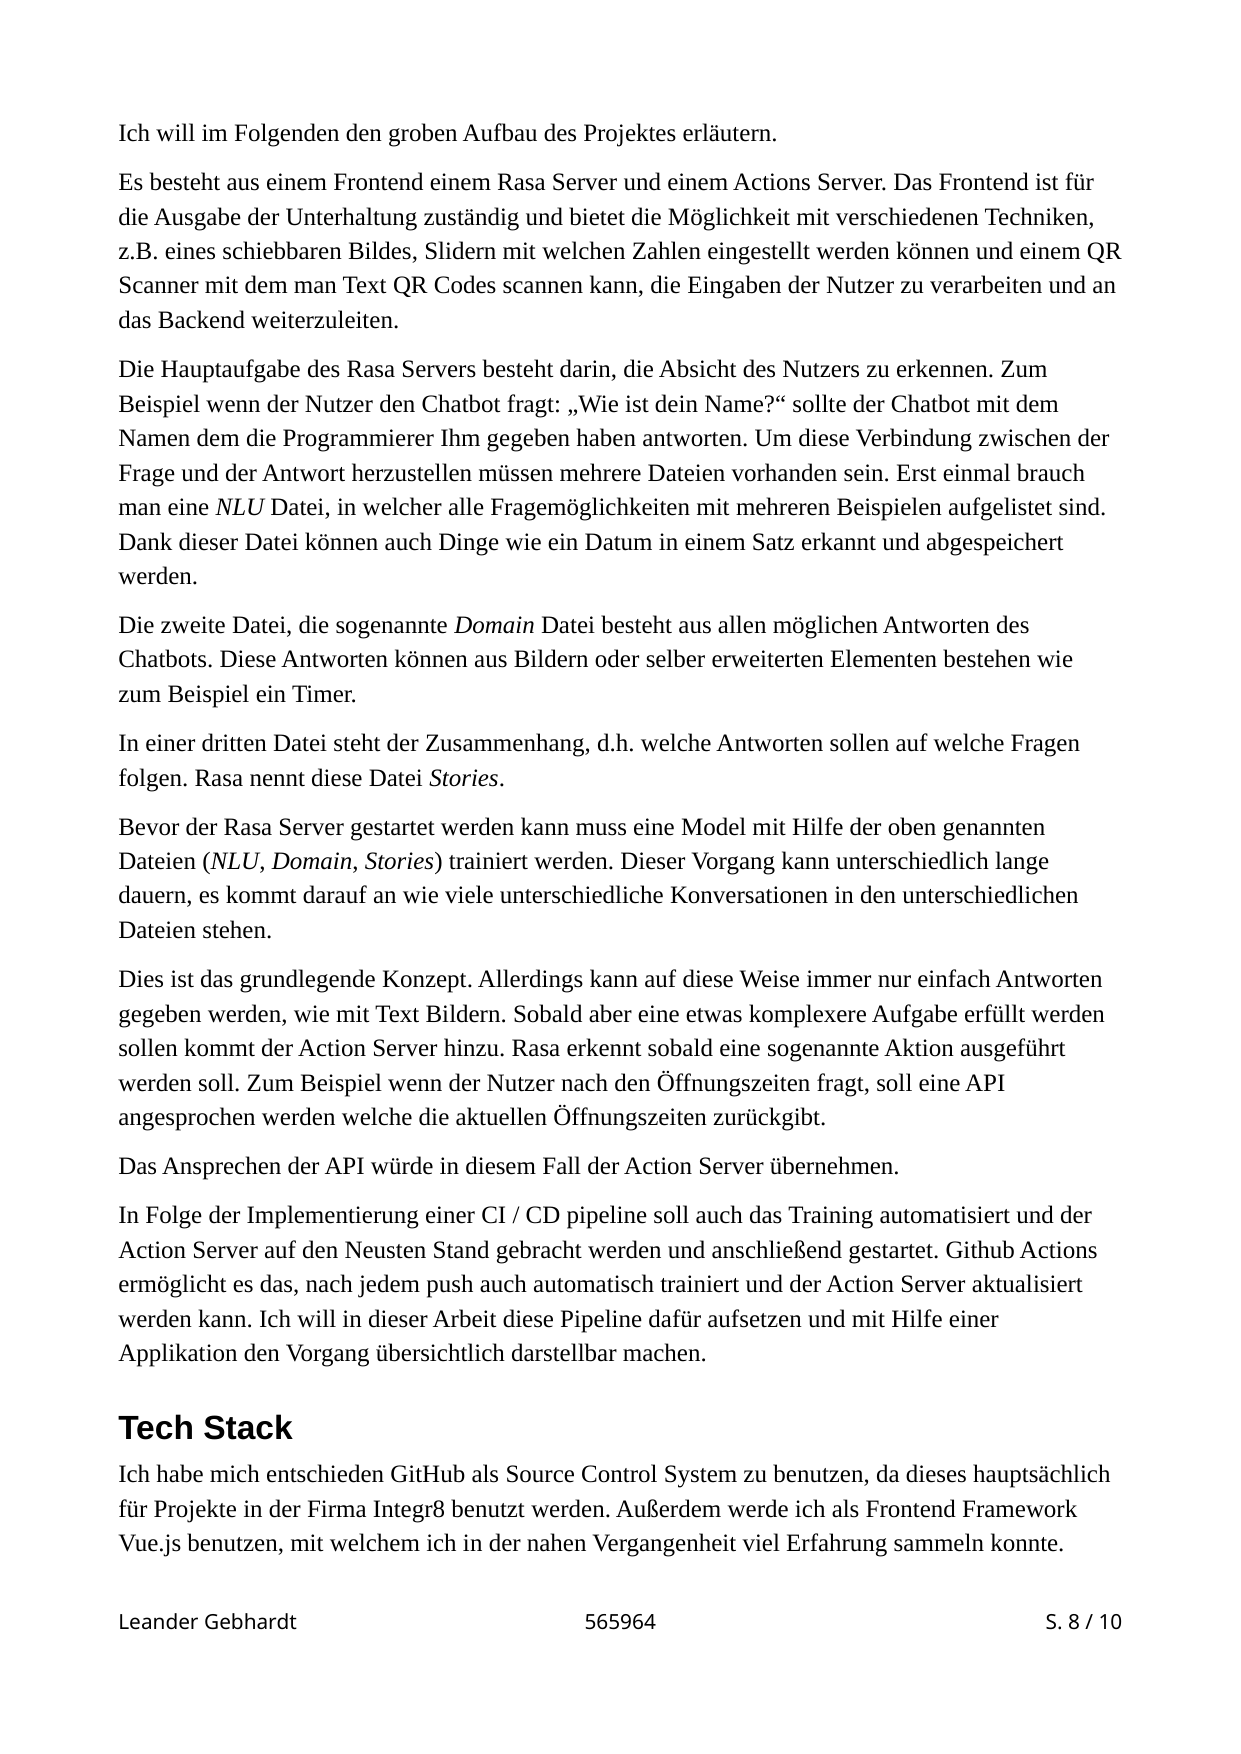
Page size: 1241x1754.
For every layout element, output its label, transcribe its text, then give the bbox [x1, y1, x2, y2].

text Bevor der Rasa Server gestartet werden kann muss eine Model mit Hilfe der oben genannten Dateien (NLU, Domain, Stories) trainiert werden. Dieser Vorgang kann unterschiedlich lange dauern, es kommt darauf an wie viele unterschiedliche Konversationen in den unterschiedlichen Dateien stehen. [118, 812, 1122, 944]
text In einer dritten Datei steht der Zusammenhang, d.h. welche Antworten sollen auf welche Fragen folgen. Rasa nennt diese Datei Stories. [118, 728, 1122, 791]
text Ich habe mich entschieden GitHub als Source Control System zu benutzen, da dieses hauptsächlich für Projekte in der Firma Integr8 benutzt werden. Außerdem werde ich als Frontend Framework Vue.js benutzen, mit welchem ich in der nahen Vergangenheit viel Erfahrung sammeln konnte. [118, 1459, 1122, 1557]
text In Folge der Implementierung einer CI / CD pipeline soll auch das Training automatisiert und der Action Server auf den Neusten Stand gebracht werden und anschließend gestartet. Github Actions ermöglicht es das, nach jedem push auch automatisch trainiert und der Action Server aktualisiert werden kann. Ich will in dieser Arbeit diese Pipeline dafür aufsetzen und mit Hilfe einer Applikation den Vorgang übersichtlich darstellbar machen. [118, 1200, 1122, 1367]
text Es besteht aus einem Frontend einem Rasa Server und einem Actions Server. Das Frontend ist für die Ausgabe der Unterhaltung zuständig und bietet die Möglichkeit mit verschiedenen Techniken, z.B. eines schiebbaren Bildes, Slidern mit welchen Zahlen eingestellt werden können und einem QR Scanner mit dem man Text QR Codes scannen kann, die Eingaben der Nutzer zu verarbeiten und an das Backend weiterzuleiten. [118, 167, 1122, 334]
text Die Hauptaufgabe des Rasa Servers besteht darin, die Absicht des Nutzers zu erkennen. Zum Beispiel wenn der Nutzer den Chatbot fragt: „Wie ist dein Name?“ sollte der Chatbot mit dem Namen dem die Programmierer Ihm gegeben haben antworten. Um diese Verbindung zwischen der Frage und der Antwort herzustellen müssen mehrere Dateien vorhanden sein. Erst einmal brauch man eine NLU Datei, in welcher alle Fragemöglichkeiten mit mehreren Beispielen aufgelistet sind. Dank dieser Datei können auch Dinge wie ein Datum in einem Satz erkannt und abgespeichert werden. [118, 354, 1122, 590]
text Die zweite Datei, die sogenannte Domain Datei besteht aus allen möglichen Antworten des Chatbots. Diese Antworten können aus Bildern oder selber erweiterten Elementen bestehen wie zum Beispiel ein Timer. [118, 610, 1122, 708]
text Ich will im Folgenden den groben Aufbau des Projektes erläutern. [118, 118, 1122, 147]
text Das Ansprechen der API würde in diesem Fall der Action Server übernehmen. [118, 1151, 1122, 1180]
text Dies ist das grundlegende Konzept. Allerdings kann auf diese Weise immer nur einfach Antworten gegeben werden, wie mit Text Bildern. Sobald aber eine etwas komplexere Aufgabe erfüllt werden sollen kommt der Action Server hinzu. Rasa erkennt sobald eine sogenannte Aktion ausgeführt werden soll. Zum Beispiel wenn der Nutzer nach den Öffnungszeiten fragt, soll eine API angesprochen werden welche die aktuellen Öffnungszeiten zurückgibt. [118, 964, 1122, 1131]
subtitle Tech Stack [118, 1408, 1122, 1447]
